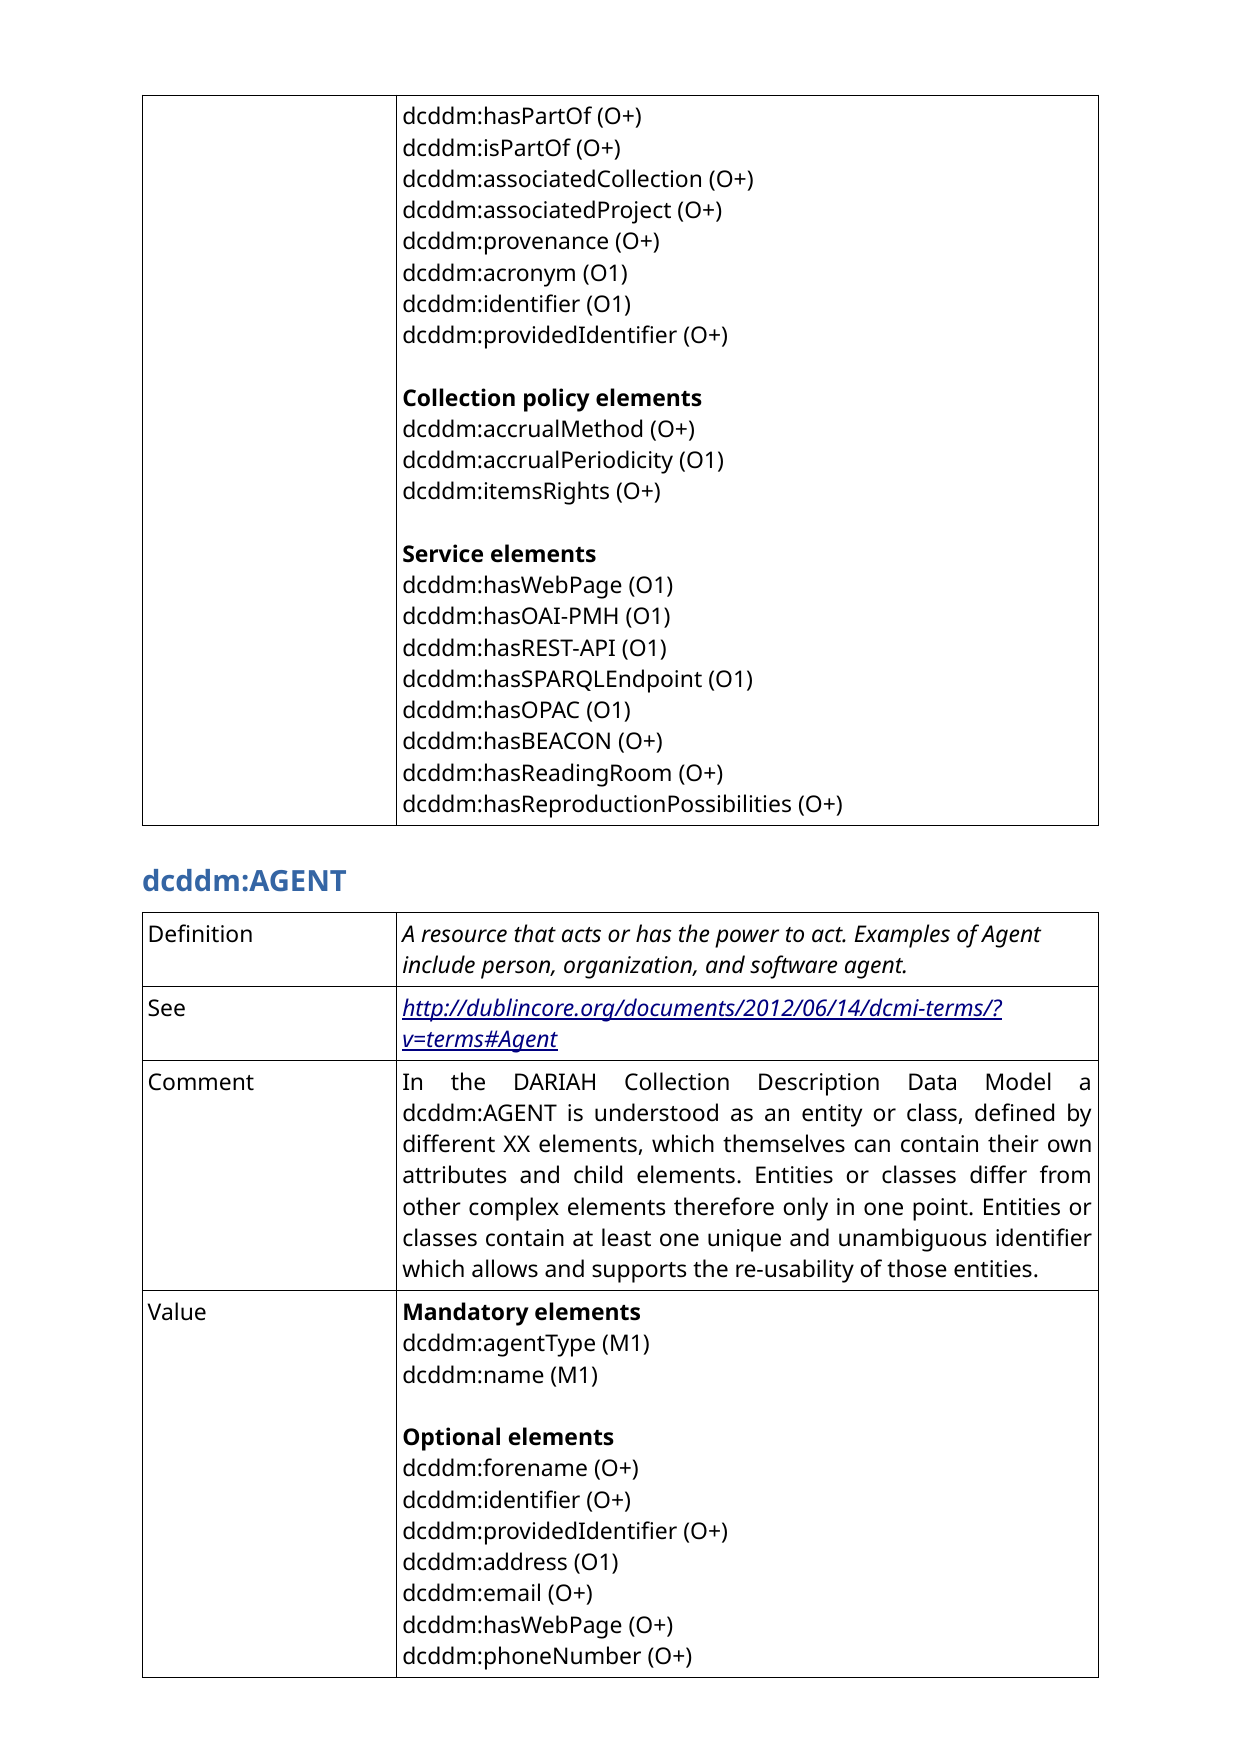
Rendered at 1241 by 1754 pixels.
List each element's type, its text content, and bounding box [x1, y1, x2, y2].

table_cell Comment [143, 1061, 396, 1290]
table_cell In the DARIAH Collection Description Data Model a dcddm:AGENT is understood as an entity or class, defined by different XX elements, which themselves can contain their own attributes and child elements. Entities or classes differ from other complex elements therefore only in one point. Entities or classes contain at least one unique and unambiguous identifier which allows and supports the re-usability of those entities. [397, 1061, 1098, 1290]
subtitle dcddm:AGENT [142, 860, 1098, 900]
table_cell [143, 96, 396, 825]
table_cell Value [143, 1291, 396, 1677]
table_header Definition [143, 913, 396, 986]
table_cell Mandatory elements dcddm:agentType (M1) dcddm:name (M1) Optional elements dcddm:forename (O+) dcddm:identifier (O+) dcddm:providedIdentifier (O+) dcddm:address (O1) dcddm:email (O+) dcddm:hasWebPage (O+) dcddm:phoneNumber (O+) [397, 1291, 1098, 1677]
table_cell http://dublincore.org/documents/2012/06/14/dcmi-terms/?v=terms#Agent [397, 987, 1098, 1060]
table_cell dcddm:hasPartOf (O+) dcddm:isPartOf (O+) dcddm:associatedCollection (O+) dcddm:associatedProject (O+) dcddm:provenance (O+) dcddm:acronym (O1) dcddm:identifier (O1) dcddm:providedIdentifier (O+) Collection policy elements dcddm:accrualMethod (O+) dcddm:accrualPeriodicity (O1) dcddm:itemsRights (O+) Service elements dcddm:hasWebPage (O1) dcddm:hasOAI-PMH (O1) dcddm:hasREST-API (O1) dcddm:hasSPARQLEndpoint (O1) dcddm:hasOPAC (O1) dcddm:hasBEACON (O+) dcddm:hasReadingRoom (O+) dcddm:hasReproductionPossibilities (O+) [397, 96, 1098, 825]
table_cell See [143, 987, 396, 1060]
table_header A resource that acts or has the power to act. Examples of Agent include person, organization, and software agent. [397, 913, 1098, 986]
